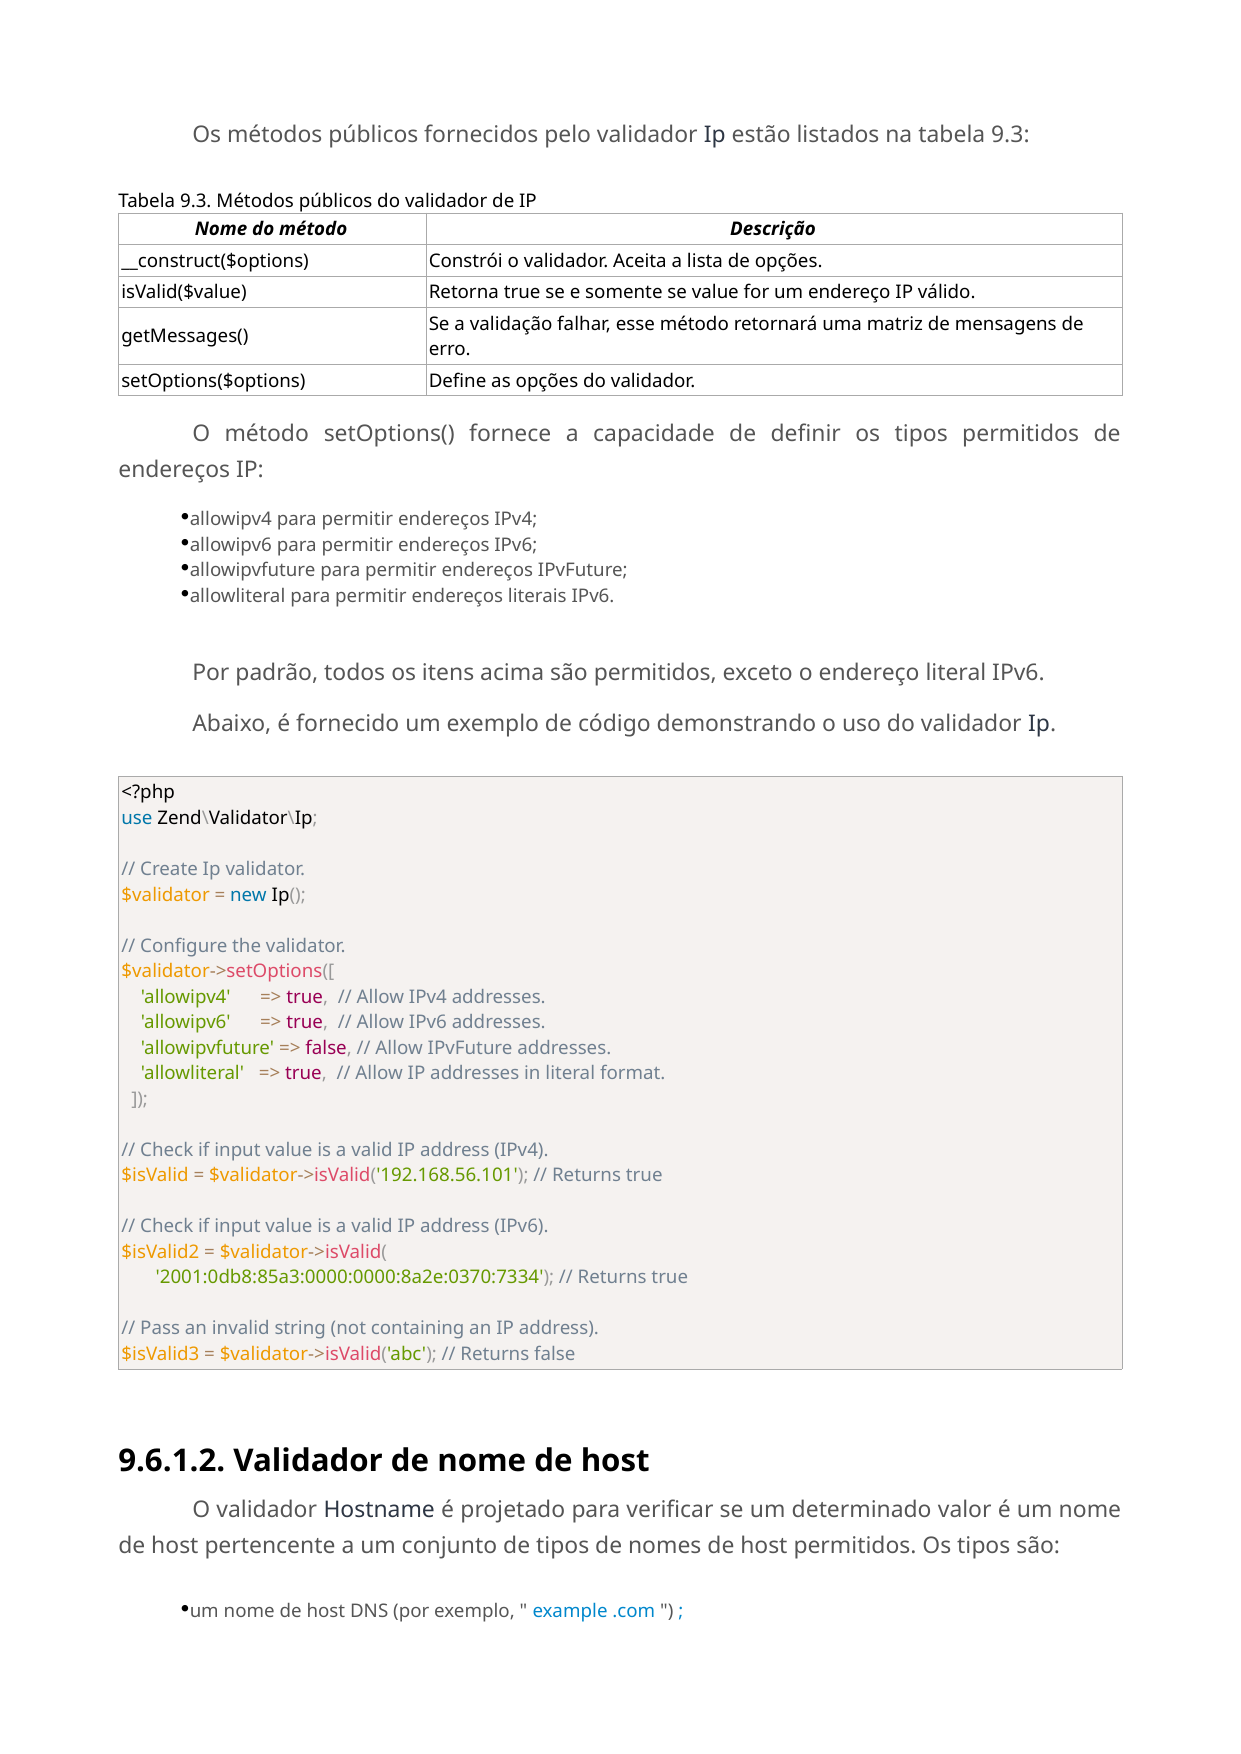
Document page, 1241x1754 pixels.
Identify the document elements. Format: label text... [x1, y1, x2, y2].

text Abaixo, é fornecido um exemplo de código demonstrando o uso do validador Ip. [118, 707, 1122, 738]
list allowliteral para permitir endereços literais IPv6. [118, 582, 1122, 607]
table_cell Retorna true se e somente se value for um endereço IP válido. [427, 277, 1122, 307]
text $isValid2 = $validator->isValid( [119, 1235, 1122, 1261]
text $validator = new Ip(); [119, 878, 1122, 903]
table_cell Define as opções do validador. [427, 365, 1122, 395]
table_cell __construct($options) [119, 245, 426, 276]
table_cell Constrói o validador. Aceita a lista de opções. [427, 245, 1122, 276]
table_cell isValid($value) [119, 277, 426, 307]
text // Pass an invalid string (not containing an IP address). [119, 1312, 1122, 1337]
text 'allowipv6' => true, // Allow IPv6 addresses. [119, 1005, 1122, 1031]
text 'allowipvfuture' => false, // Allow IPvFuture addresses. [119, 1031, 1122, 1056]
subtitle 9.6.1.2. Validador de nome de host [118, 1437, 1122, 1480]
text '2001:0db8:85a3:0000:0000:8a2e:0370:7334'); // Returns true [119, 1261, 1122, 1286]
text Os métodos públicos fornecidos pelo validador Ip estão listados na tabela 9.3: [118, 118, 1122, 149]
text <?php [119, 777, 1122, 801]
text $validator->setOptions([ [119, 954, 1122, 980]
text Por padrão, todos os itens acima são permitidos, exceto o endereço literal IPv6. [118, 656, 1122, 687]
text 'allowipv4' => true, // Allow IPv4 addresses. [119, 980, 1122, 1005]
table_cell setOptions($options) [119, 365, 426, 395]
text ]); [119, 1082, 1122, 1107]
table_cell Se a validação falhar, esse método retornará uma matriz de mensagens de erro. [427, 308, 1122, 364]
list allowipv6 para permitir endereços IPv6; [118, 531, 1122, 556]
text // Configure the validator. [119, 929, 1122, 954]
list um nome de host DNS (por exemplo, " example .com ") ; [118, 1597, 1122, 1623]
table_header Nome do método [119, 214, 426, 244]
list allowipvfuture para permitir endereços IPvFuture; [118, 556, 1122, 582]
text 'allowliteral' => true, // Allow IP addresses in literal format. [119, 1056, 1122, 1082]
table_cell getMessages() [119, 308, 426, 364]
text O método setOptions() fornece a capacidade de definir os tipos permitidos de endereços IP: [118, 417, 1122, 484]
text Tabela 9.3. Métodos públicos do validador de IP [118, 187, 1122, 213]
text // Check if input value is a valid IP address (IPv4). [119, 1133, 1122, 1158]
text use Zend\Validator\Ip; [119, 801, 1122, 827]
text $isValid3 = $validator->isValid('abc'); // Returns false [119, 1337, 1122, 1369]
text $isValid = $validator->isValid('192.168.56.101'); // Returns true [119, 1158, 1122, 1184]
table_header Descrição [427, 214, 1122, 244]
text // Create Ip validator. [119, 852, 1122, 878]
list allowipv4 para permitir endereços IPv4; [118, 505, 1122, 531]
text // Check if input value is a valid IP address (IPv6). [119, 1209, 1122, 1235]
text O validador Hostname é projetado para verificar se um determinado valor é um nome de host pertencente a um conjunto de tipos de nomes de host permitidos. Os tipos são: [118, 1493, 1122, 1560]
